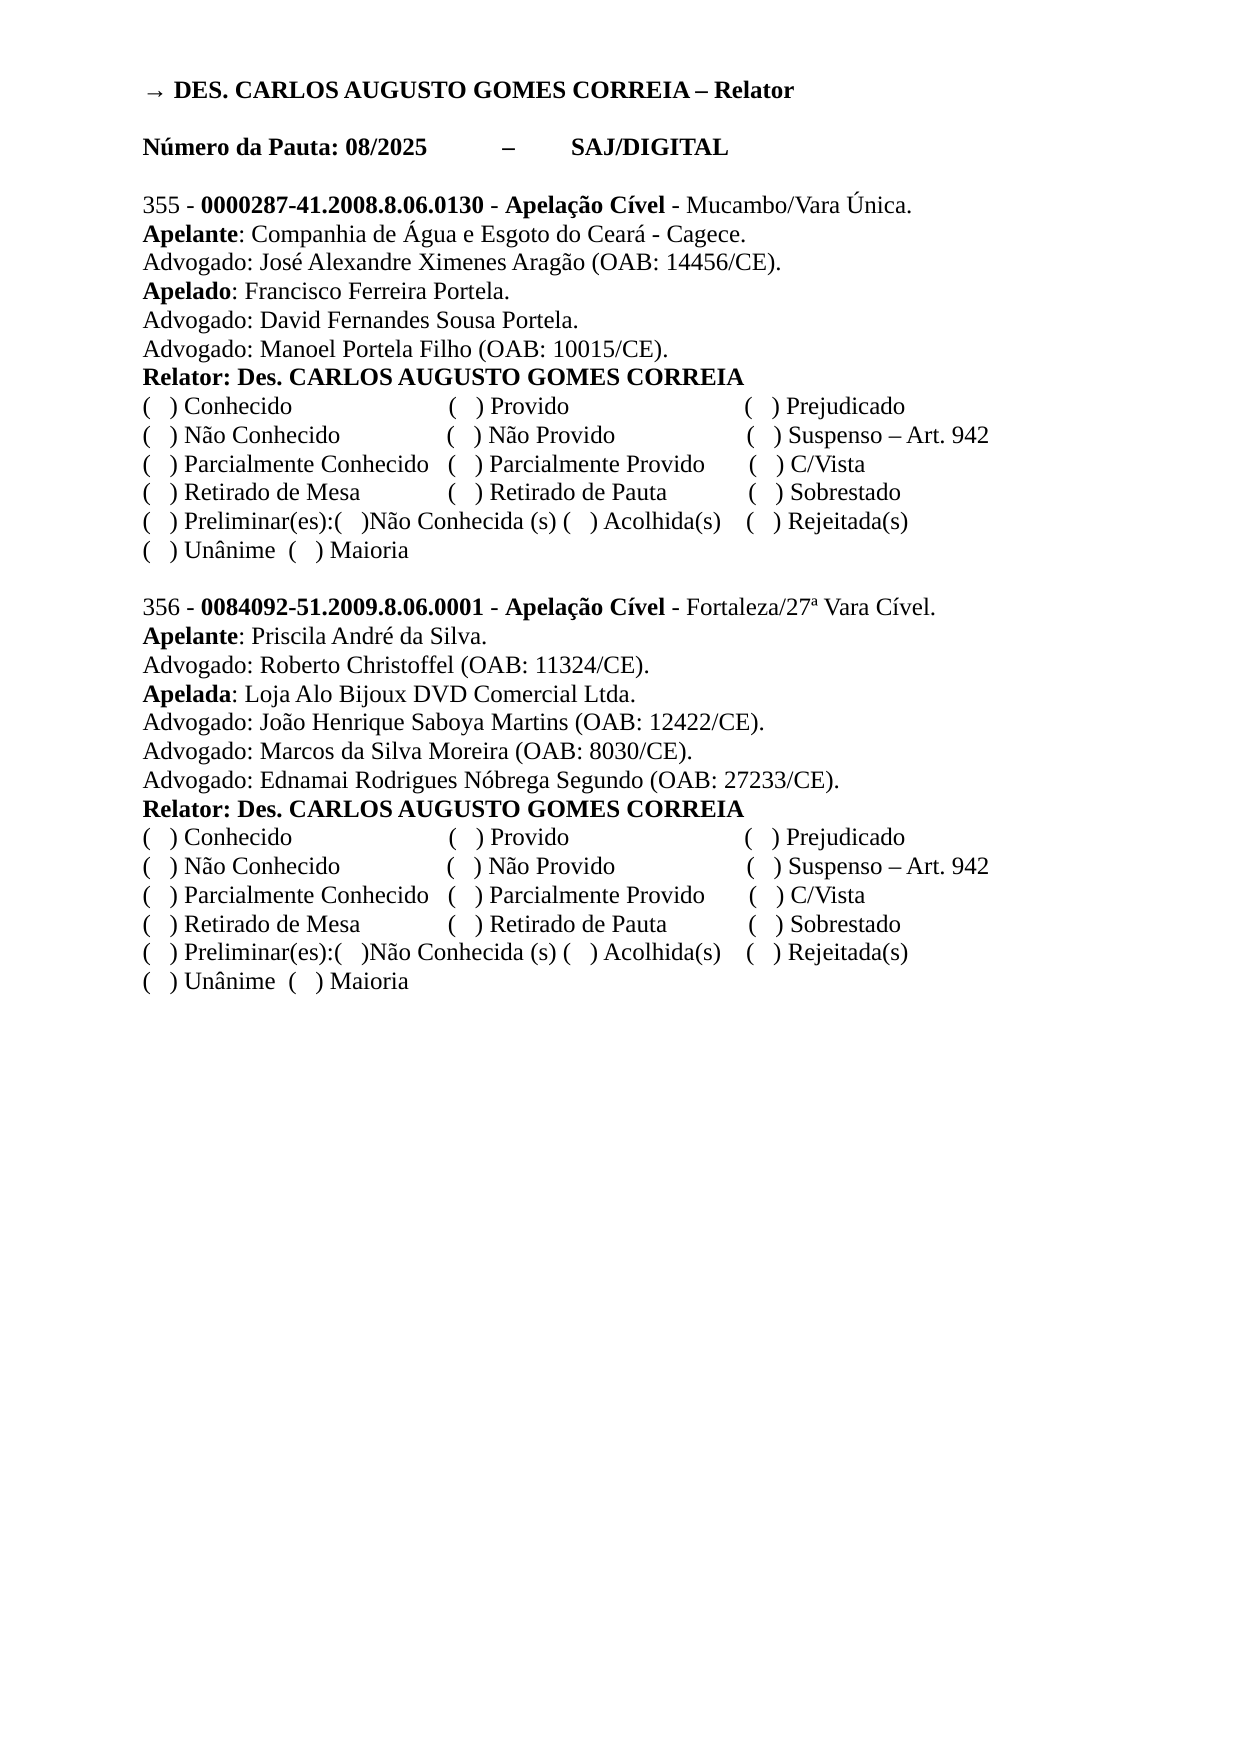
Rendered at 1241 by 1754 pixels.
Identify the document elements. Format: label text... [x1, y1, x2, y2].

text Advogado: José Alexandre Ximenes Aragão (OAB: 14456/CE). [142, 247, 1141, 276]
text ( ) Preliminar(es):( )Não Conhecida (s) ( ) Acolhida(s) ( ) Rejeitada(s) [142, 506, 1158, 535]
text 356 - 0084092-51.2009.8.06.0001 - Apelação Cível - Fortaleza/27ª Vara Cível. [142, 592, 1141, 621]
text → DES. CARLOS AUGUSTO GOMES CORREIA – Relator [142, 75, 1141, 104]
text ( ) Retirado de Mesa ( ) Retirado de Pauta ( ) Sobrestado [142, 477, 1158, 506]
text ( ) Parcialmente Conhecido ( ) Parcialmente Provido ( ) C/Vista [142, 880, 1158, 909]
text Apelado: Francisco Ferreira Portela. [142, 276, 1141, 305]
text Advogado: Marcos da Silva Moreira (OAB: 8030/CE). [142, 736, 1141, 765]
text ( ) Unânime ( ) Maioria [142, 966, 1158, 995]
text ( ) Não Conhecido ( ) Não Provido ( ) Suspenso – Art. 942 [142, 420, 1158, 449]
text ( ) Unânime ( ) Maioria [142, 535, 1158, 564]
text ( ) Parcialmente Conhecido ( ) Parcialmente Provido ( ) C/Vista [142, 449, 1158, 477]
text Apelada: Loja Alo Bijoux DVD Comercial Ltda. [142, 679, 1141, 707]
text Advogado: Manoel Portela Filho (OAB: 10015/CE). [142, 334, 1141, 362]
text Apelante: Companhia de Água e Esgoto do Ceará - Cagece. [142, 219, 1141, 247]
text Advogado: David Fernandes Sousa Portela. [142, 305, 1141, 334]
text Número da Pauta: 08/2025 – SAJ/DIGITAL [142, 132, 1141, 161]
text Relator: Des. CARLOS AUGUSTO GOMES CORREIA [142, 794, 1141, 822]
text Apelante: Priscila André da Silva. [142, 621, 1141, 650]
text ( ) Conhecido ( ) Provido ( ) Prejudicado [142, 391, 1141, 420]
text 355 - 0000287-41.2008.8.06.0130 - Apelação Cível - Mucambo/Vara Única. [142, 190, 1141, 219]
text Advogado: Roberto Christoffel (OAB: 11324/CE). [142, 650, 1141, 679]
text Relator: Des. CARLOS AUGUSTO GOMES CORREIA [142, 362, 1141, 391]
text Advogado: Ednamai Rodrigues Nóbrega Segundo (OAB: 27233/CE). [142, 765, 1141, 794]
text Advogado: João Henrique Saboya Martins (OAB: 12422/CE). [142, 707, 1141, 736]
text ( ) Preliminar(es):( )Não Conhecida (s) ( ) Acolhida(s) ( ) Rejeitada(s) [142, 937, 1158, 966]
text ( ) Retirado de Mesa ( ) Retirado de Pauta ( ) Sobrestado [142, 909, 1158, 937]
text ( ) Não Conhecido ( ) Não Provido ( ) Suspenso – Art. 942 [142, 851, 1158, 880]
text ( ) Conhecido ( ) Provido ( ) Prejudicado [142, 822, 1141, 851]
